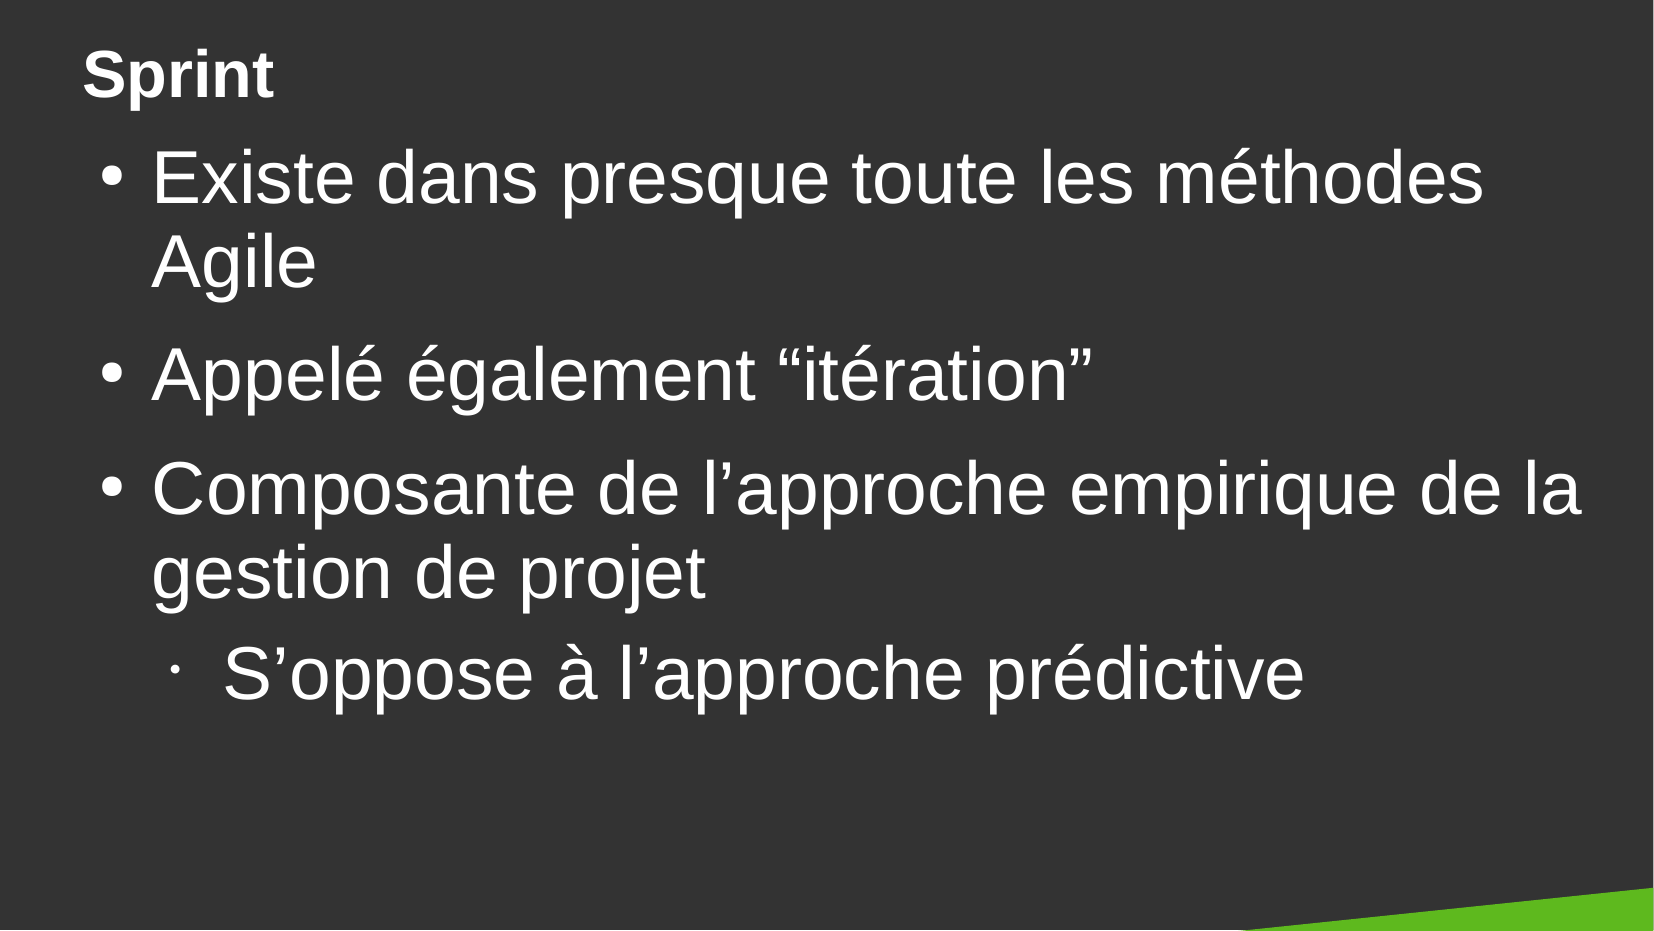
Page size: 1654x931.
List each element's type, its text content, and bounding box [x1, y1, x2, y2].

text_box [1238, 887, 1654, 931]
list Existe dans presque toute les méthodes Agile Appelé également “itération” Composante de l’approche empirique de la gestion de projet S’oppose à l’approche prédictive [80, 135, 1620, 768]
title Sprint [82, 37, 1571, 122]
